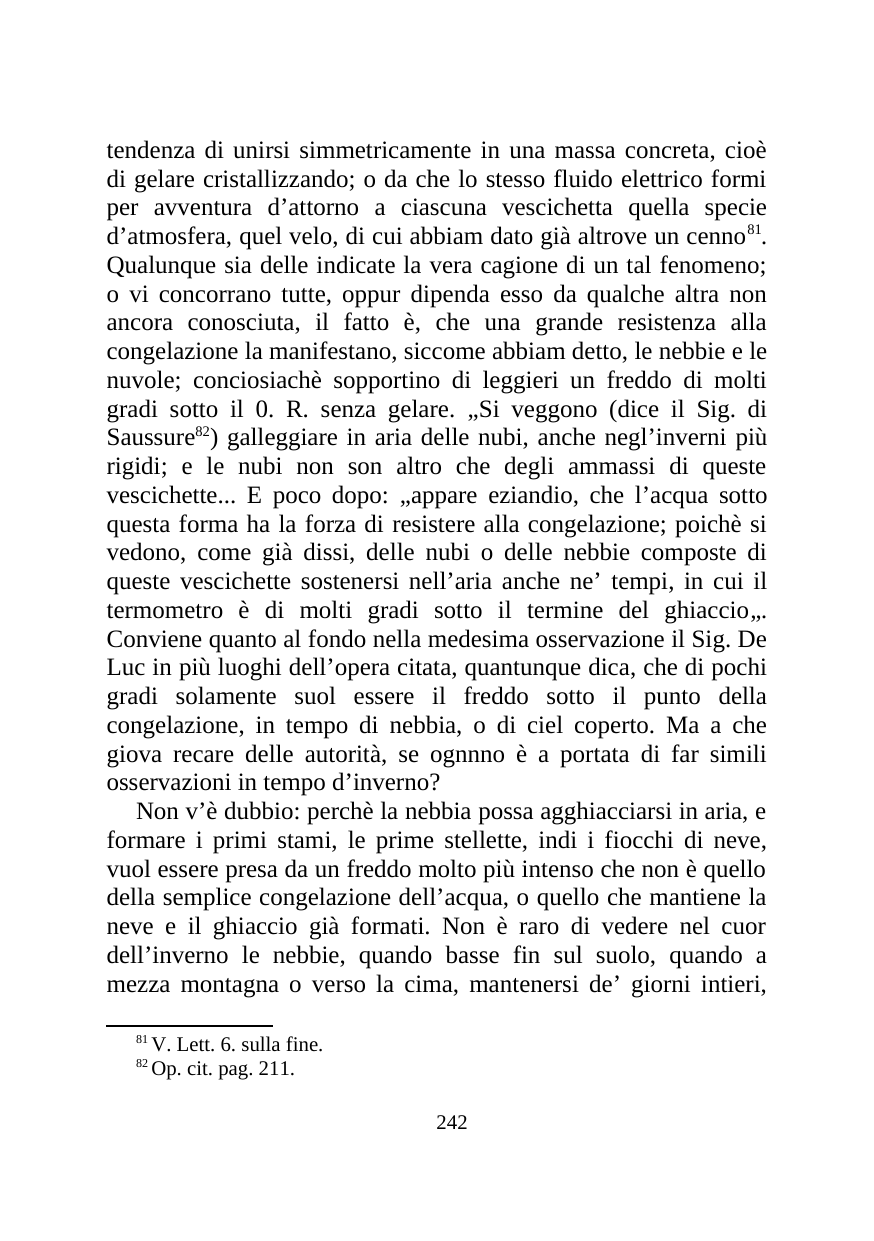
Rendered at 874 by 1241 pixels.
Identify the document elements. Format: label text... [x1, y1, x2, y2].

text Op. cit. pag. 211. [106, 1056, 768, 1080]
text V. Lett. 6. sulla fine. [106, 1032, 768, 1056]
text Non v’è dubbio: perchè la nebbia possa agghiacciarsi in aria, e formare i primi stami, le prime stellette, indi i fiocchi di neve, vuol essere presa da un freddo molto più intenso che non è quello della semplice congelazione dell’acqua, o quello che mantiene la neve e il ghiaccio già formati. Non è raro di vedere nel cuor dell’inverno le nebbie, quando basse fin sul suolo, quando a mezza montagna o verso la cima, mantenersi de’ giorni intieri, [106, 796, 768, 997]
text tendenza di unirsi simmetricamente in una massa concreta, cioè di gelare cristallizzando; o da che lo stesso fluido elettrico formi per avventura d’attorno a ciascuna vescichetta quella specie d’atmosfera, quel velo, di cui abbiam dato già altrove un cenno. Qualunque sia delle indicate la vera cagione di un tal fenomeno; o vi concorrano tutte, oppur dipenda esso da qualche altra non ancora conosciuta, il fatto è, che una grande resistenza alla congelazione la manifestano, siccome abbiam detto, le nebbie e le nuvole; conciosiachè sopportino di leggieri un freddo di molti gradi sotto il 0. R. senza gelare. „Si veggono (dice il Sig. di Saussure) galleggiare in aria delle nubi, anche negl’inverni più rigidi; e le nubi non son altro che degli ammassi di queste vescichette... E poco dopo: „appare eziandio, che l’acqua sotto questa forma ha la forza di resistere alla congelazione; poichè si vedono, come già dissi, delle nubi o delle nebbie composte di queste vescichette sostenersi nell’aria anche ne’ tempi, in cui il termometro è di molti gradi sotto il termine del ghiaccio„. Conviene quanto al fondo nella medesima osservazione il Sig. De Luc in più luoghi dell’opera citata, quantunque dica, che di pochi gradi solamente suol essere il freddo sotto il punto della congelazione, in tempo di nebbia, o di ciel coperto. Ma a che giova recare delle autorità, se ognnno è a portata di far simili osservazioni in tempo d’inverno? [106, 135, 768, 796]
